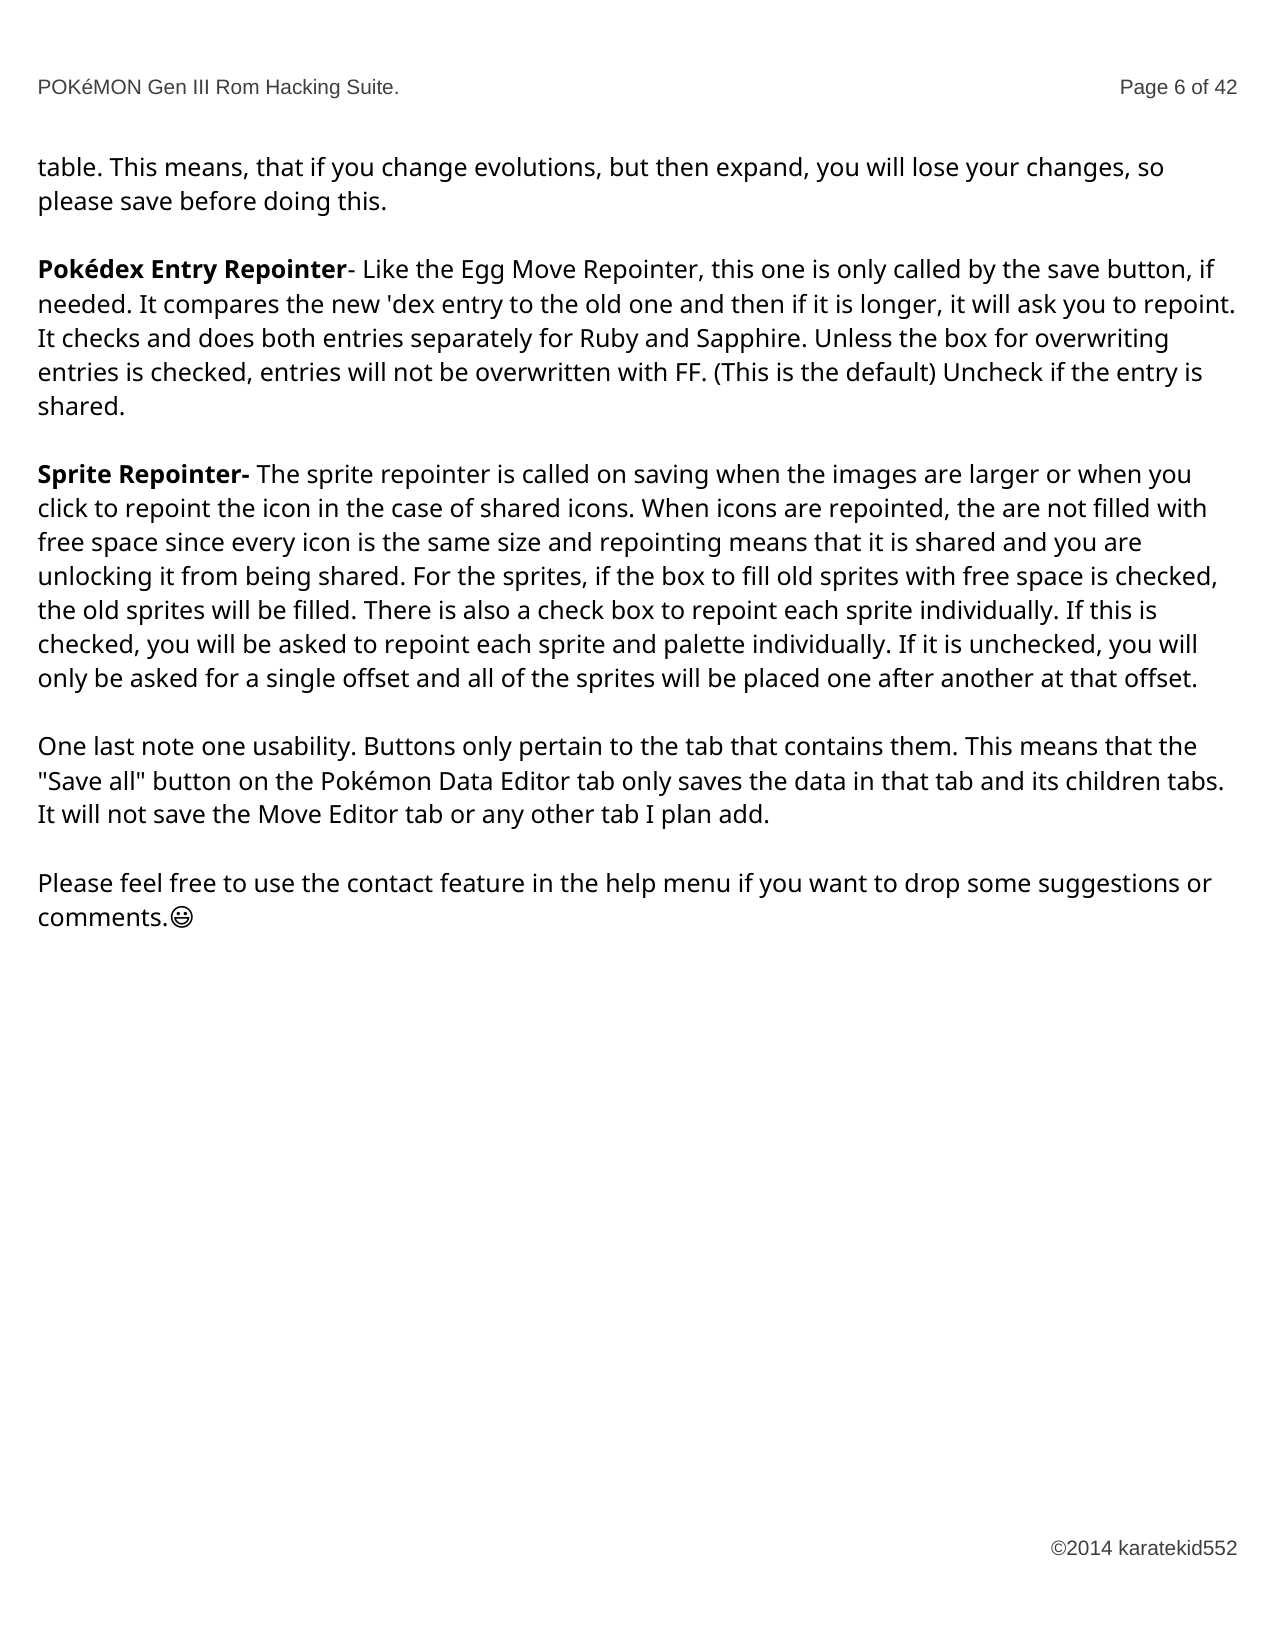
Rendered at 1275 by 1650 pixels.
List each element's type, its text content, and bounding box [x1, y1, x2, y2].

text Sprite Repointer- The sprite repointer is called on saving when the images are larger or when you click to repoint the icon in the case of shared icons. When icons are repointed, the are not filled with free space since every icon is the same size and repointing means that it is shared and you are unlocking it from being shared. For the sprites, if the box to fill old sprites with free space is checked, the old sprites will be filled. There is also a check box to repoint each sprite individually. If this is checked, you will be asked to repoint each sprite and palette individually. If it is unchecked, you will only be asked for a single offset and all of the sprites will be placed one after another at that offset. [37, 457, 1237, 695]
text Pokédex Entry Repointer- Like the Egg Move Repointer, this one is only called by the save button, if needed. It compares the new 'dex entry to the old one and then if it is longer, it will ask you to repoint. It checks and does both entries separately for Ruby and Sapphire. Unless the box for overwriting entries is checked, entries will not be overwritten with FF. (This is the default) Uncheck if the entry is shared. [37, 252, 1237, 422]
text Please feel free to use the contact feature in the help menu if you want to drop some suggestions or comments.😃 [37, 865, 1237, 933]
text One last note one usability. Buttons only pertain to the tab that contains them. This means that the "Save all" button on the Pokémon Data Editor tab only saves the data in that tab and its children tabs. It will not save the Move Editor tab or any other tab I plan add. [37, 729, 1237, 831]
text table. This means, that if you change evolutions, but then expand, you will lose your changes, so please save before doing this. [37, 150, 1237, 218]
